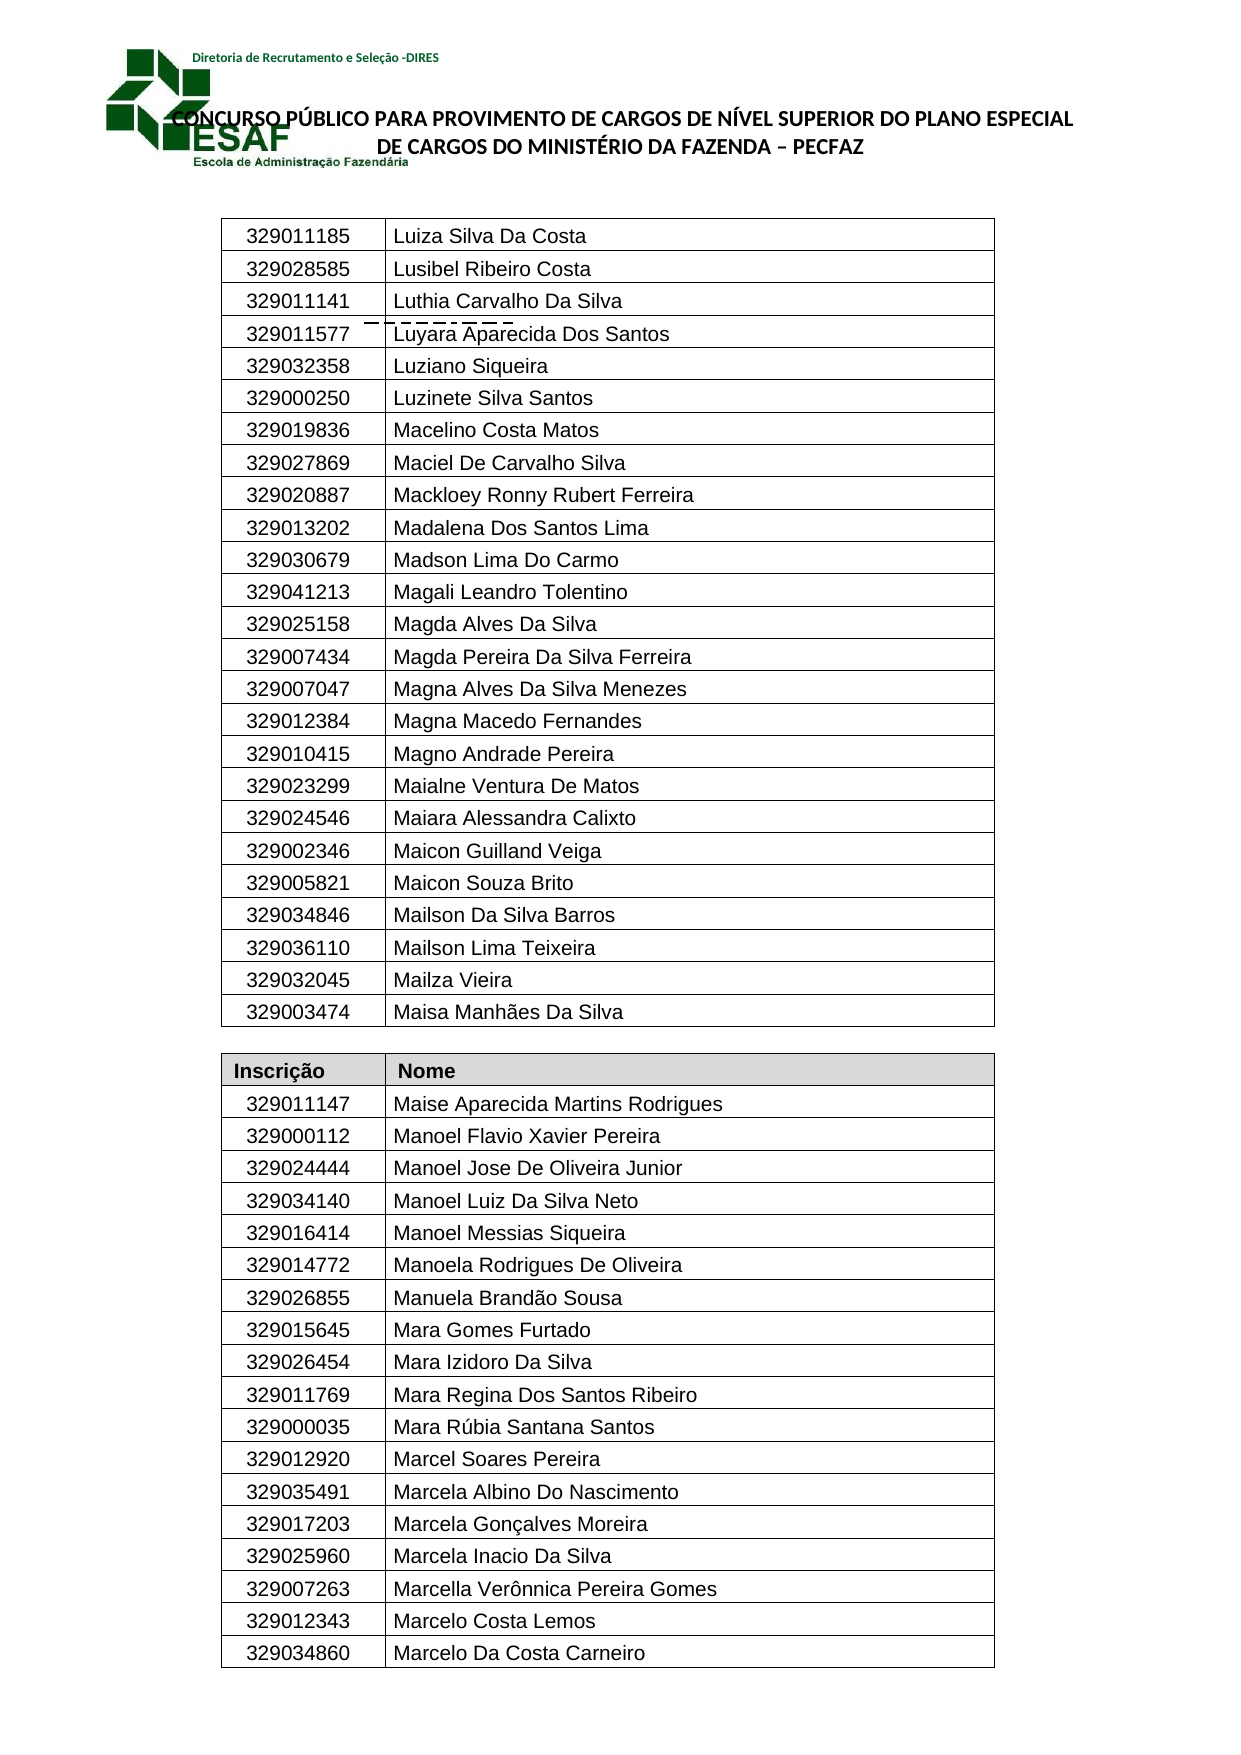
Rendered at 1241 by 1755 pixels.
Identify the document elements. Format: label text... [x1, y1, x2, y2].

table_cell Marcella Verônnica Pereira Gomes [386, 1571, 994, 1602]
table_cell Marcel Soares Pereira [386, 1442, 994, 1473]
table_cell Mara Rúbia Santana Santos [386, 1409, 994, 1441]
table_cell 329011185 [222, 219, 385, 250]
table_cell 329011141 [222, 283, 385, 315]
table_cell 329041213 [222, 574, 385, 606]
table_cell 329012343 [222, 1603, 385, 1634]
table_cell Maicon Souza Brito [386, 865, 994, 897]
table_cell 329007434 [222, 639, 385, 670]
table_cell 329032358 [222, 348, 385, 379]
table_cell 329003474 [222, 995, 385, 1026]
table_cell Maciel De Carvalho Silva [386, 445, 994, 476]
table_cell 329013202 [222, 510, 385, 541]
table_cell Maiara Alessandra Calixto [386, 801, 994, 832]
table_cell Luzinete Silva Santos [386, 380, 994, 412]
table_cell 329012384 [222, 704, 385, 735]
table_header Inscrição [222, 1054, 385, 1085]
table_cell 329034860 [222, 1636, 385, 1667]
table_cell 329020887 [222, 477, 385, 509]
table_cell 329011147 [222, 1086, 385, 1117]
table_cell 329023299 [222, 768, 385, 799]
table_cell Manoel Flavio Xavier Pereira [386, 1118, 994, 1149]
table_cell 329030679 [222, 542, 385, 573]
table_cell 329014772 [222, 1248, 385, 1279]
table_cell 329000035 [222, 1409, 385, 1441]
table_cell Luiza Silva Da Costa [386, 219, 994, 250]
table_cell Macelino Costa Matos [386, 413, 994, 444]
table_cell Maise Aparecida Martins Rodrigues [386, 1086, 994, 1117]
table_cell 329025960 [222, 1539, 385, 1570]
table_cell Maisa Manhães Da Silva [386, 995, 994, 1026]
table_cell Luziano Siqueira [386, 348, 994, 379]
table_cell Magna Macedo Fernandes [386, 704, 994, 735]
table_cell Maialne Ventura De Matos [386, 768, 994, 799]
table_cell 329024444 [222, 1151, 385, 1182]
table_cell 329010415 [222, 736, 385, 767]
table_cell Lusibel Ribeiro Costa [386, 251, 994, 282]
table_cell Mailson Da Silva Barros [386, 898, 994, 929]
table_cell Mackloey Ronny Rubert Ferreira [386, 477, 994, 509]
table_cell 329035491 [222, 1474, 385, 1505]
table_cell 329034140 [222, 1183, 385, 1214]
table_cell Manoel Messias Siqueira [386, 1215, 994, 1247]
table_header Nome [386, 1054, 994, 1085]
table_cell Manoel Jose De Oliveira Junior [386, 1151, 994, 1182]
table_cell Magna Alves Da Silva Menezes [386, 671, 994, 703]
table_cell 329017203 [222, 1506, 385, 1537]
table_cell 329019836 [222, 413, 385, 444]
table_cell Marcelo Da Costa Carneiro [386, 1636, 994, 1667]
table_cell Mailza Vieira [386, 962, 994, 993]
table_cell Manoel Luiz Da Silva Neto [386, 1183, 994, 1214]
table_cell 329028585 [222, 251, 385, 282]
table_cell 329036110 [222, 930, 385, 961]
table_cell Mara Regina Dos Santos Ribeiro [386, 1377, 994, 1408]
table_cell 329015645 [222, 1312, 385, 1343]
table_cell 329025158 [222, 607, 385, 638]
table_cell 329007263 [222, 1571, 385, 1602]
table_cell Mailson Lima Teixeira [386, 930, 994, 961]
table_cell 329016414 [222, 1215, 385, 1247]
table_cell Magno Andrade Pereira [386, 736, 994, 767]
table_cell Marcela Gonçalves Moreira [386, 1506, 994, 1537]
table_cell 329012920 [222, 1442, 385, 1473]
table_cell 329032045 [222, 962, 385, 993]
table_cell 329034846 [222, 898, 385, 929]
table_cell 329024546 [222, 801, 385, 832]
table_cell Maicon Guilland Veiga [386, 833, 994, 864]
table_cell Mara Izidoro Da Silva [386, 1345, 994, 1376]
table_cell Magda Pereira Da Silva Ferreira [386, 639, 994, 670]
table_cell Mara Gomes Furtado [386, 1312, 994, 1343]
table_cell 329000250 [222, 380, 385, 412]
table_cell 329007047 [222, 671, 385, 703]
table_cell Madalena Dos Santos Lima [386, 510, 994, 541]
table_cell 329011577 [222, 316, 385, 347]
table_cell Magali Leandro Tolentino [386, 574, 994, 606]
table_cell 329005821 [222, 865, 385, 897]
table_cell 329011769 [222, 1377, 385, 1408]
table_cell 329026855 [222, 1280, 385, 1311]
table_cell Marcela Inacio Da Silva [386, 1539, 994, 1570]
table_cell Marcelo Costa Lemos [386, 1603, 994, 1634]
table_cell 329027869 [222, 445, 385, 476]
table_cell Madson Lima Do Carmo [386, 542, 994, 573]
table_cell Marcela Albino Do Nascimento [386, 1474, 994, 1505]
table_cell 329000112 [222, 1118, 385, 1149]
table_cell Luthia Carvalho Da Silva [386, 283, 994, 315]
table_cell Manoela Rodrigues De Oliveira [386, 1248, 994, 1279]
table_cell Manuela Brandão Sousa [386, 1280, 994, 1311]
table_cell Luyara Aparecida Dos Santos [386, 316, 994, 347]
table_cell Magda Alves Da Silva [386, 607, 994, 638]
table_cell 329002346 [222, 833, 385, 864]
table_cell 329026454 [222, 1345, 385, 1376]
